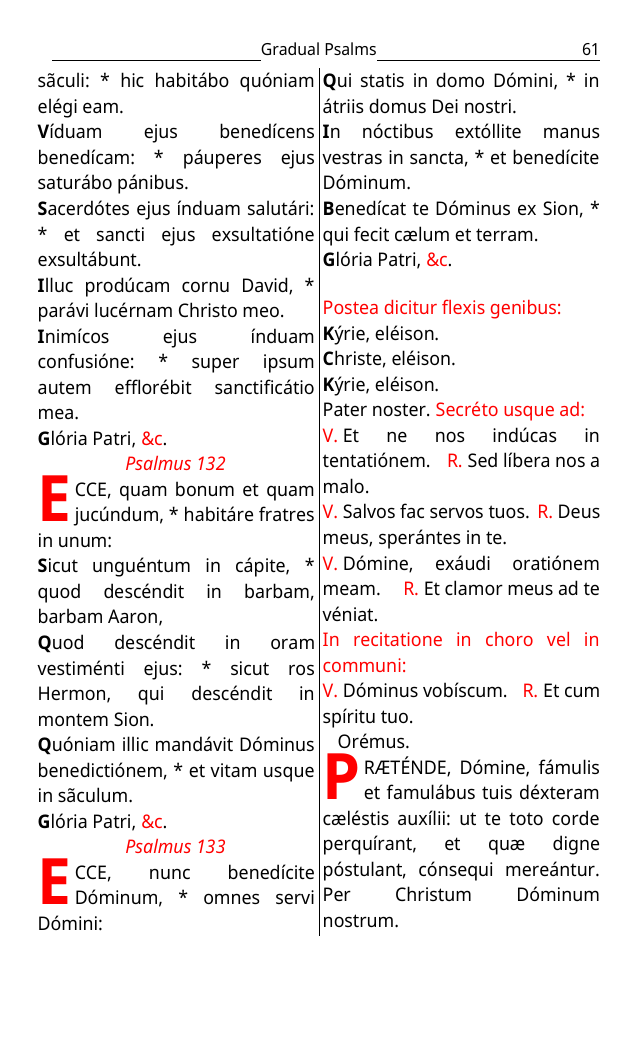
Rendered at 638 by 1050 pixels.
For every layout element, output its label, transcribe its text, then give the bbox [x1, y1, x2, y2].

text In nóctibus extóllite manus vestras in sancta, * et benedícite Dóminum. [322, 119, 600, 195]
text Psalmus 132 [37, 451, 315, 476]
text Sacerdótes ejus índuam salutári: * et sancti ejus exsultatióne exsultábunt. [37, 195, 315, 272]
text Orémus. [322, 728, 600, 754]
text PRÆTÉNDE, Dómine, fámulis et famulábus tuis déxteram cæléstis auxílii: ut te toto corde perquírant, et quæ digne póstulant, cónsequi mereántur. Per Christum Dóminum nostrum. [322, 754, 600, 933]
text Psalmus 133 [37, 833, 315, 859]
text Víduam ejus benedícens benedícam: * páuperes ejus saturábo pánibus. [37, 119, 315, 195]
text Kýrie, eléison. [322, 371, 600, 397]
text Glória Patri, &c. [37, 808, 315, 833]
text V. Dómine, exáudi oratiónem me­am. R. Et clamor me­us ad te véniat. [322, 550, 600, 626]
text V. Dóminus vobíscum. R. Et cum spíritu tuo. [322, 677, 600, 728]
text sãculi: * hic habitábo quóniam elégi eam. [37, 68, 315, 119]
text Illuc prodúcam cornu David, * parávi lucérnam Christo meo. [37, 272, 315, 323]
text Glória Patri, &c. [37, 425, 315, 451]
text V. Salvos fac servos tuos. R. De­us me­us, sperántes in te. [322, 499, 600, 550]
text Postea dicitur flexis genibus: [322, 295, 600, 320]
text In recitatione in choro vel in communi: [322, 626, 600, 677]
text Inimícos ejus índuam confusióne: * super ipsum autem efflorébit sanctificátio mea. [37, 323, 315, 425]
text Glória Patri, &c. [322, 246, 600, 272]
text ECCE, quam bonum et quam jucúndum, * habitáre fratres in unum: Sicut unguéntum in cápite, * quod descéndit in barbam, barbam Aaron, [37, 476, 315, 629]
text Kýrie, eléison. [322, 320, 600, 346]
text Quóniam illic mandávit Dóminus benedictiónem, * et vitam usque in sãculum. [37, 731, 315, 808]
text ECCE, nunc benedícite Dóminum, * omnes servi Dómini: [37, 859, 315, 936]
text Qui statis in domo Dómini, * in átriis domus Dei nostri. [322, 68, 600, 119]
text Benedícat te Dóminus ex Sion, * qui fecit cælum et terram. [322, 195, 600, 246]
text Quod descéndit in oram vestiménti ejus: * sicut ros Hermon, qui descéndit in montem Sion. [37, 629, 315, 731]
text Pater noster. Secréto usque ad: [322, 397, 600, 422]
text Christe, eléison. [322, 346, 600, 371]
text V. Et ne nos indúcas in tentatiónem. R. Sed líbera nos a malo. [322, 422, 600, 499]
